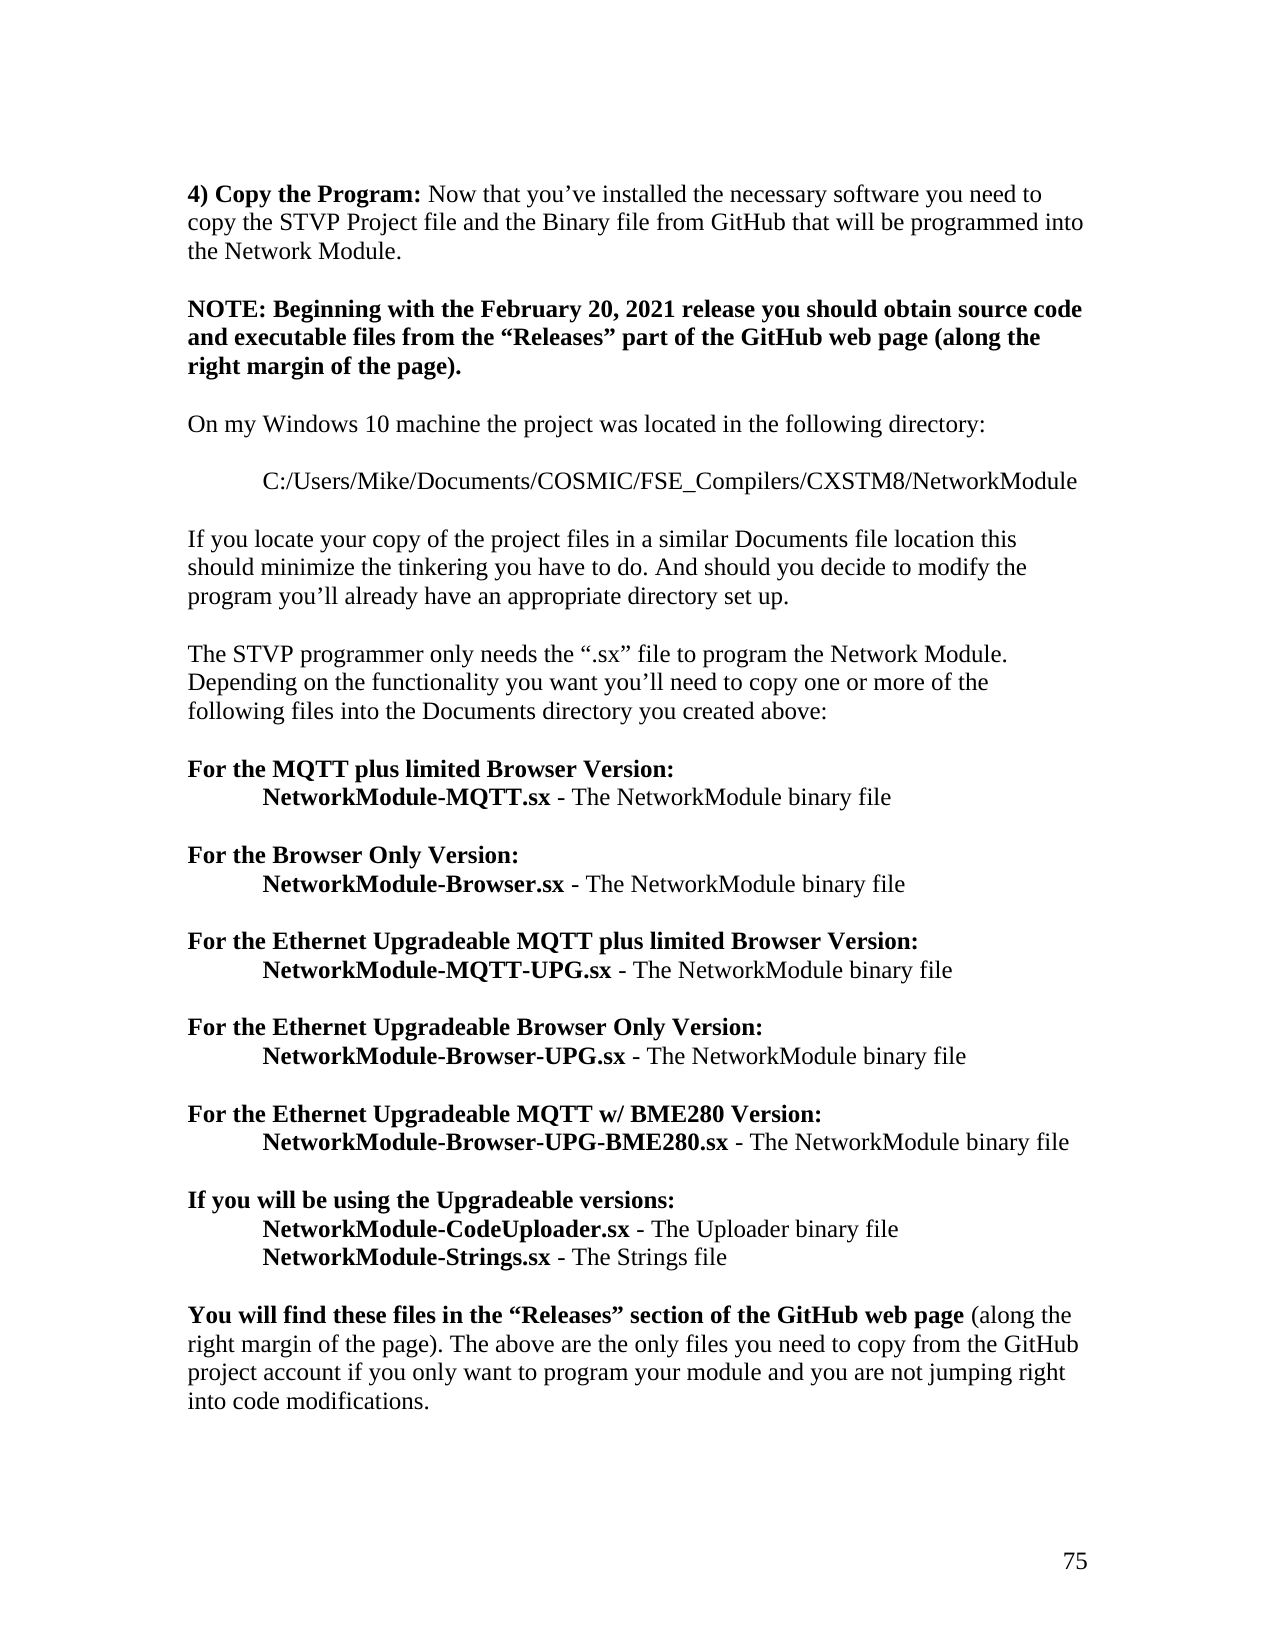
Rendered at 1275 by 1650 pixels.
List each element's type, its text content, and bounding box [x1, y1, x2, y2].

text For the Browser Only Version: [187, 840, 1087, 869]
text On my Windows 10 machine the project was located in the following directory: [187, 409, 1087, 437]
text If you locate your copy of the project files in a similar Documents file location this should minimize the tinkering you have to do. And should you decide to modify the program you’ll already have an appropriate directory set up. [187, 524, 1087, 610]
text C:/Users/Mike/Documents/COSMIC/FSE_Compilers/CXSTM8/NetworkModule [262, 466, 1087, 495]
text 4) Copy the Program: Now that you’ve installed the necessary software you need to copy the STVP Project file and the Binary file from GitHub that will be programmed into the Network Module. [187, 179, 1087, 265]
text NetworkModule-Browser.sx - The NetworkModule binary file [187, 869, 1087, 897]
text If you will be using the Upgradeable versions: [187, 1185, 1087, 1214]
text NetworkModule-Browser-UPG.sx - The NetworkModule binary file [187, 1041, 1087, 1070]
text For the Ethernet Upgradeable MQTT plus limited Browser Version: [187, 926, 1087, 955]
text NOTE: Beginning with the February 20, 2021 release you should obtain source code and executable files from the “Releases” part of the GitHub web page (along the right margin of the page). [187, 294, 1087, 380]
text The STVP programmer only needs the “.sx” file to program the Network Module. Depending on the functionality you want you’ll need to copy one or more of the following files into the Documents directory you created above: [187, 639, 1087, 725]
text For the Ethernet Upgradeable MQTT w/ BME280 Version: [187, 1099, 1087, 1127]
text NetworkModule-CodeUploader.sx - The Uploader binary file [187, 1214, 1087, 1242]
text For the Ethernet Upgradeable Browser Only Version: [187, 1012, 1087, 1041]
text For the MQTT plus limited Browser Version: [187, 754, 1087, 782]
text You will find these files in the “Releases” section of the GitHub web page (along the right margin of the page). The above are the only files you need to copy from the GitHub project account if you only want to program your module and you are not jumping right into code modifications. [187, 1300, 1087, 1415]
text NetworkModule-MQTT-UPG.sx - The NetworkModule binary file [187, 955, 1087, 984]
text NetworkModule-Browser-UPG-BME280.sx - The NetworkModule binary file [187, 1127, 1087, 1156]
text NetworkModule-Strings.sx - The Strings file [187, 1242, 1087, 1271]
text NetworkModule-MQTT.sx - The NetworkModule binary file [187, 782, 1087, 811]
